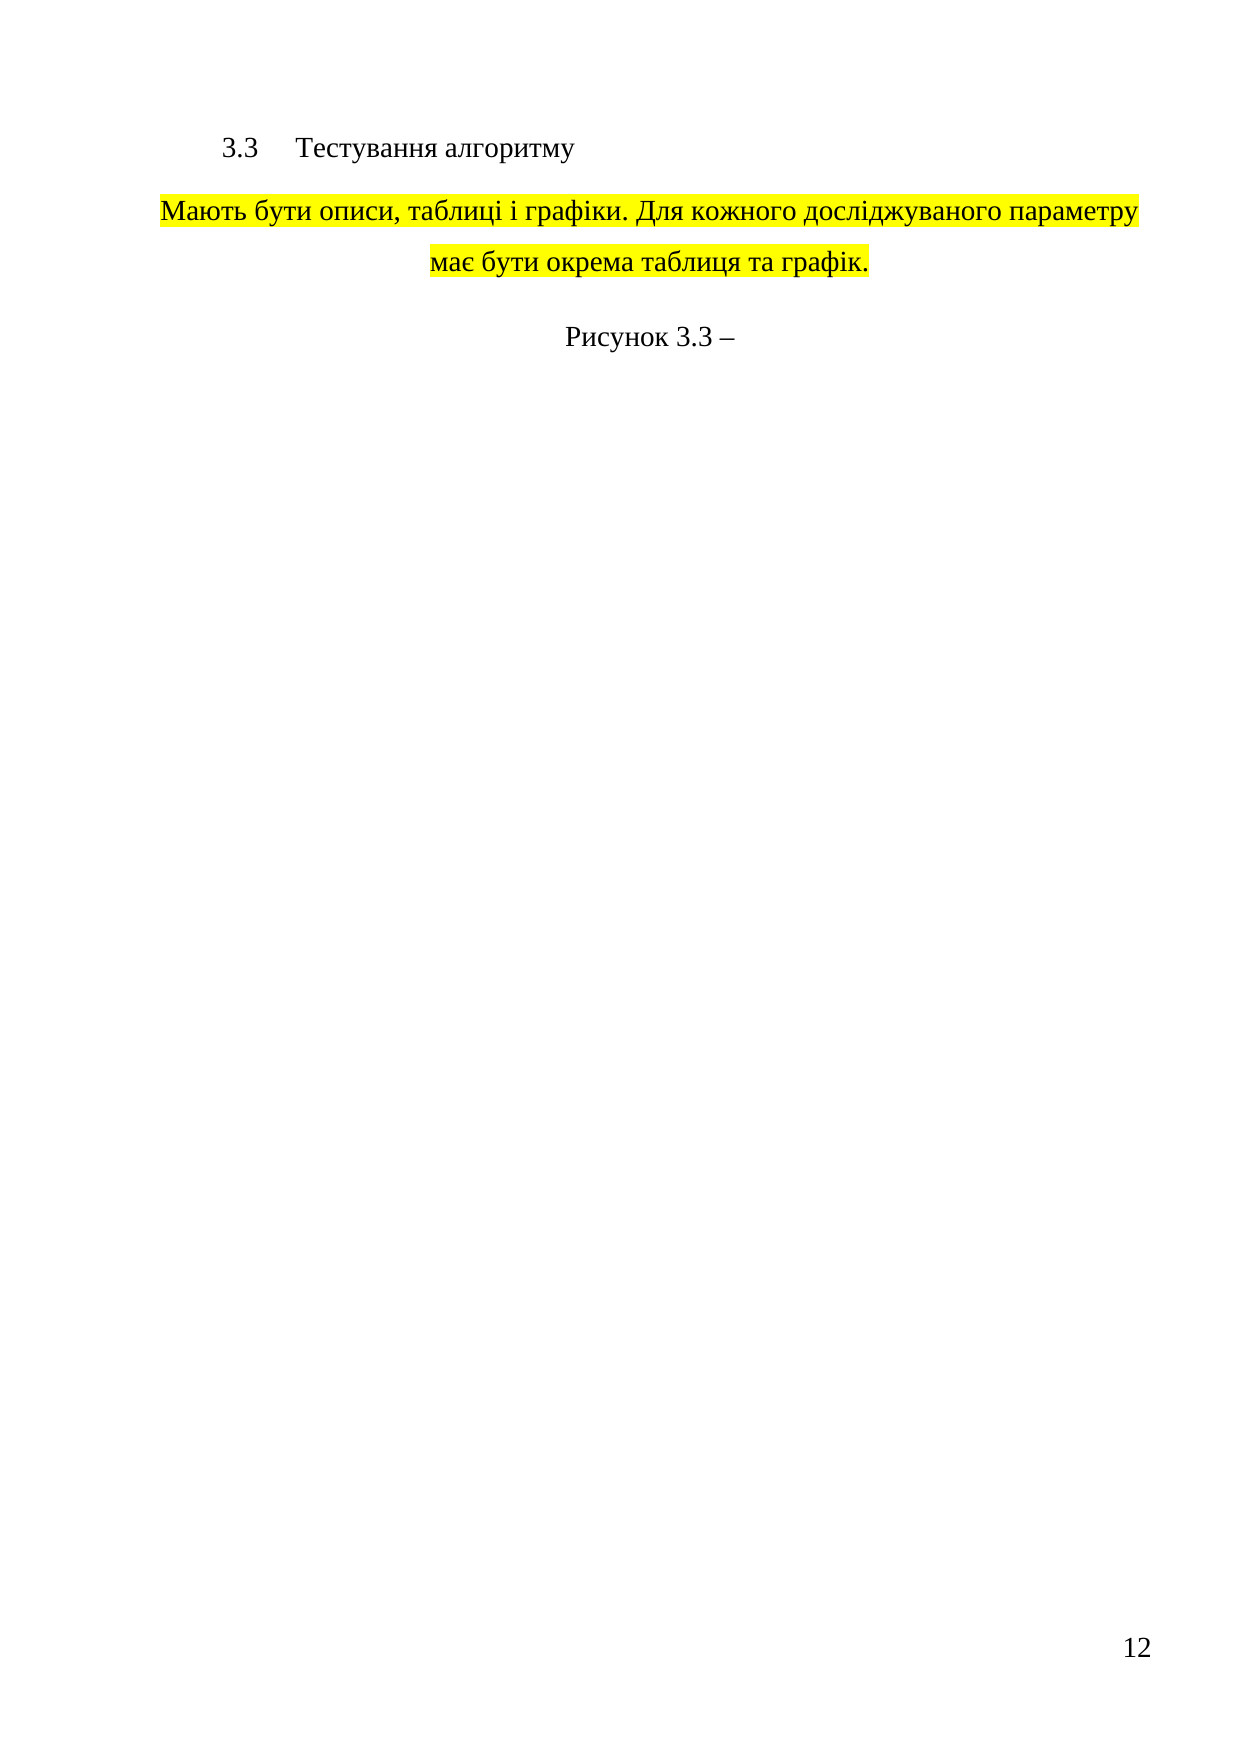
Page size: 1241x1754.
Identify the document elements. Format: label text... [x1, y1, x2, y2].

text Мають бути описи, таблиці і графіки. Для кожного досліджуваного параметру має бути окрема таблиця та графік. [148, 193, 1152, 277]
text Рисунок 3.3 – [148, 319, 1152, 353]
subtitle Тестування алгоритму [148, 131, 1152, 164]
